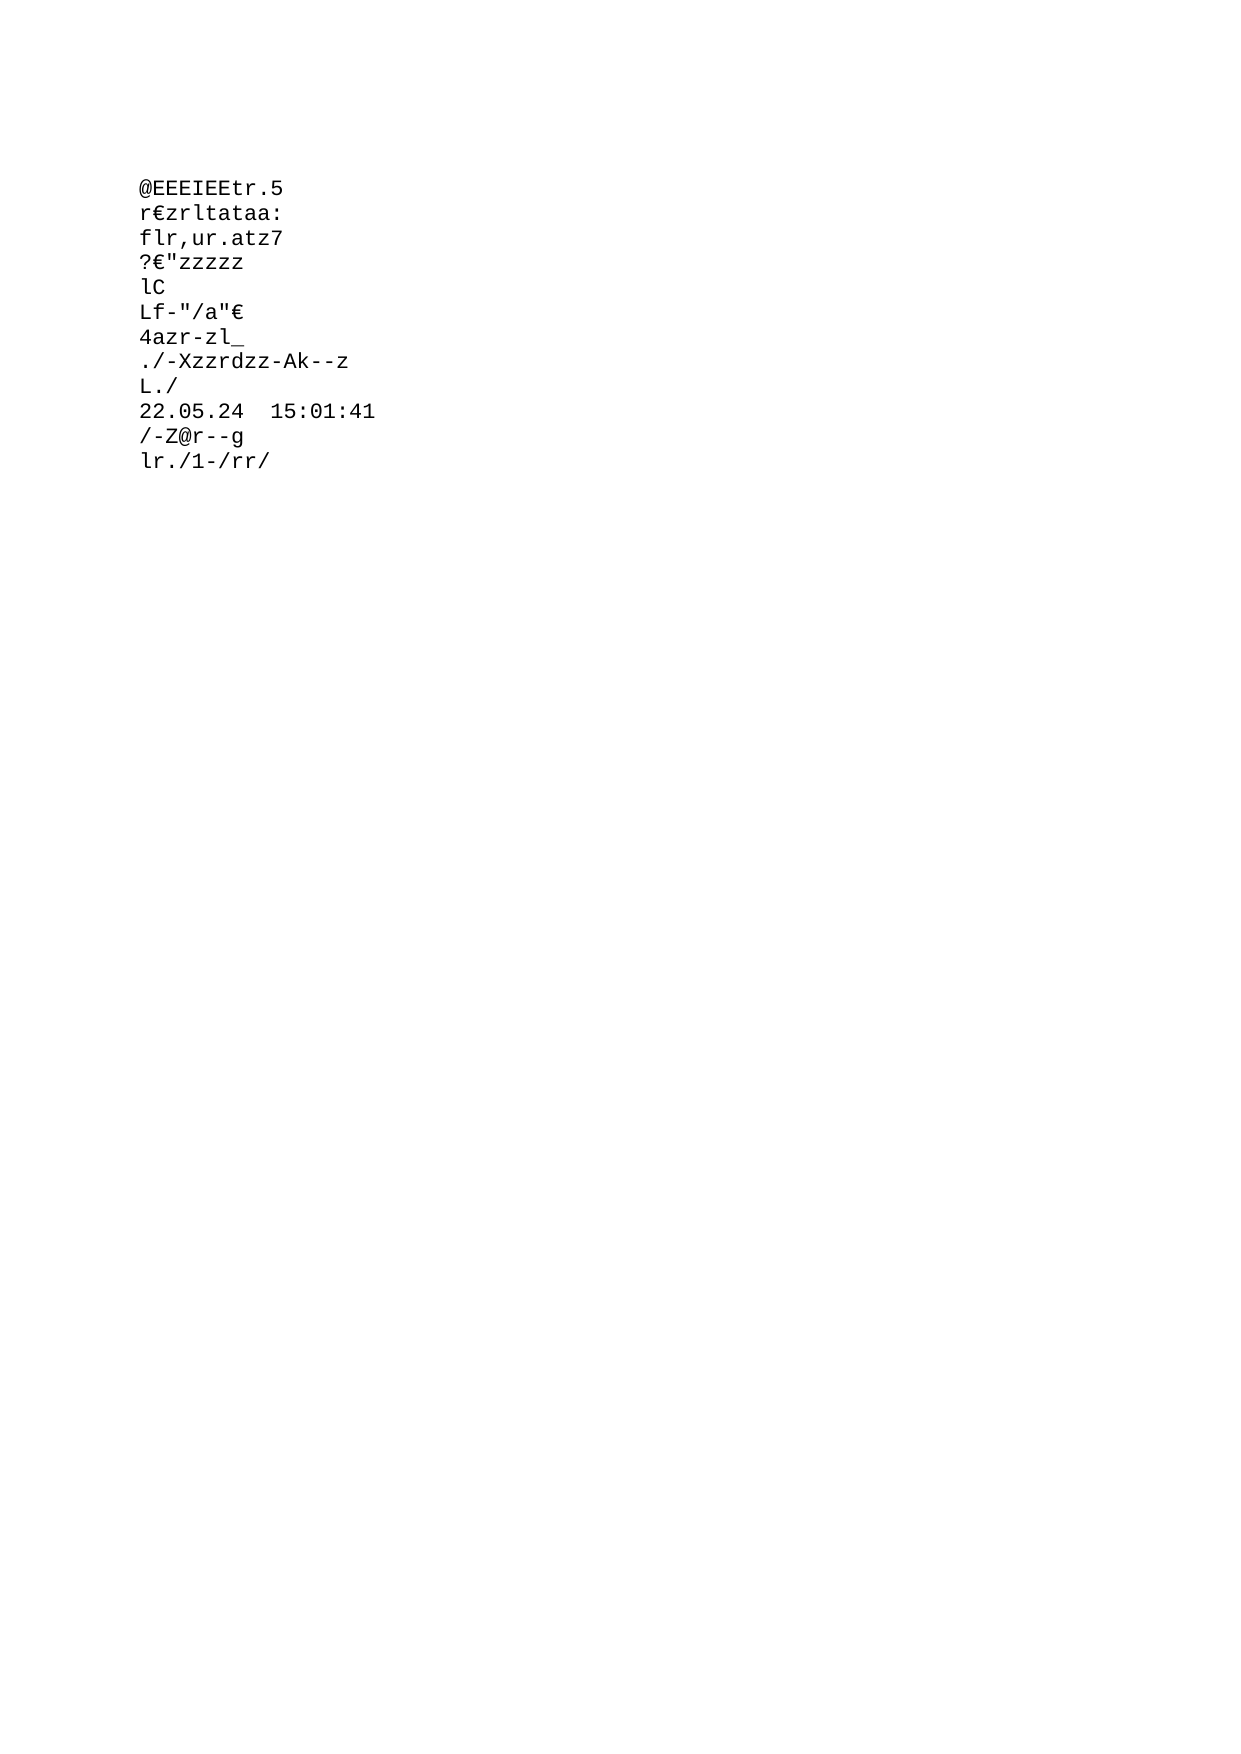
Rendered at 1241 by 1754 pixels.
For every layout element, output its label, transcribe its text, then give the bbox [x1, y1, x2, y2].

text lC [139, 276, 1101, 301]
text flr,ur.atz7 [139, 227, 1101, 252]
text r€zrltataa: [139, 202, 1101, 227]
text ./-Xzzrdzz-Ak--z [139, 351, 1101, 376]
text L./ [139, 376, 1101, 400]
text @EEEIEEtr.5 [139, 177, 1101, 202]
text /-Z@r--g [139, 425, 1101, 450]
text Lf-"/a"€ [139, 301, 1101, 326]
text 4azr-zl_ [139, 326, 1101, 351]
text 22.05.24 15:01:41 [139, 400, 1101, 425]
text ?€"zzzzz [139, 252, 1101, 276]
text lr./1-/rr/ [139, 450, 1101, 475]
